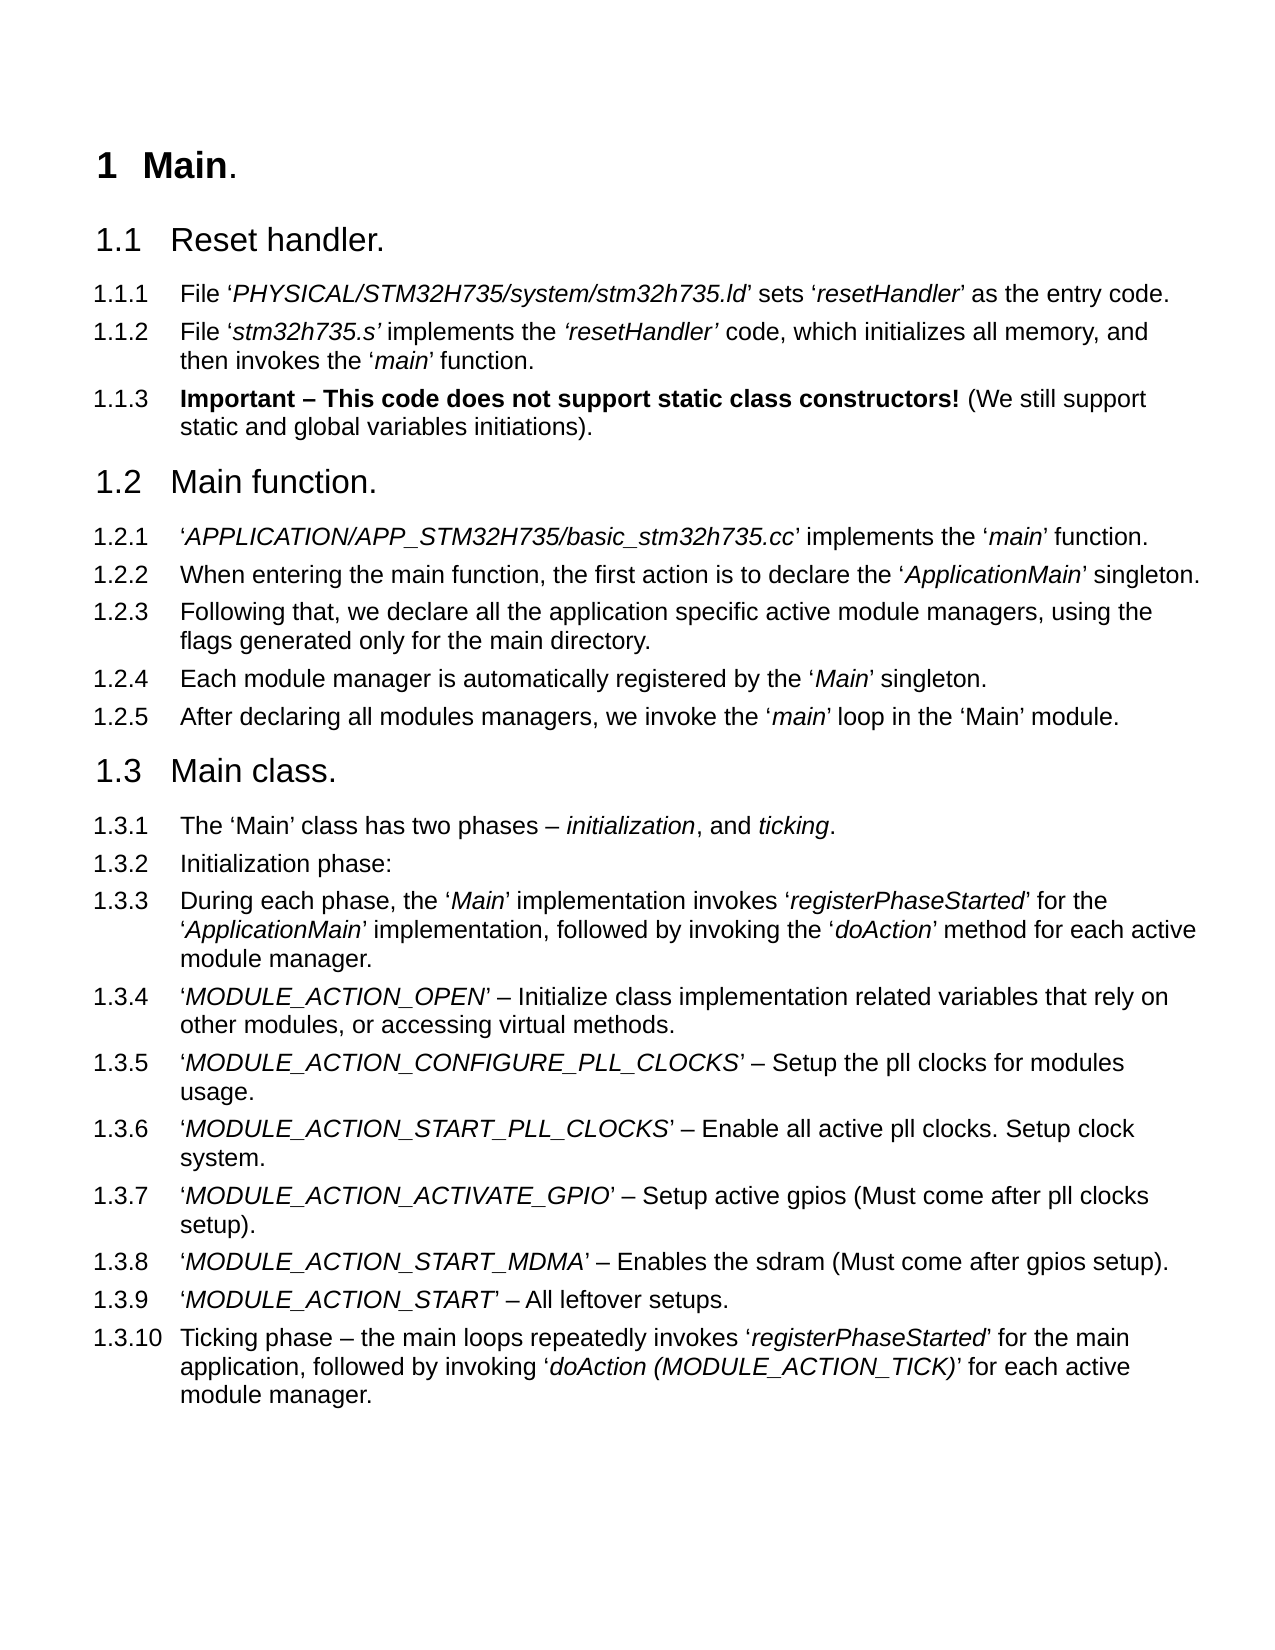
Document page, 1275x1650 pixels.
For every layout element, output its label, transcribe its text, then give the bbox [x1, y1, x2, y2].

subtitle Reset handler. [86, 219, 1202, 258]
subtitle When entering the main function, the first action is to declare the ‘ApplicationMain’ singleton. [86, 559, 1202, 588]
subtitle Main function. [86, 462, 1202, 500]
subtitle ‘MODULE_ACTION_START_PLL_CLOCKS’ – Enable all active pll clocks. Setup clock system. [86, 1114, 1202, 1172]
subtitle Each module manager is automatically registered by the ‘Main’ singleton. [86, 664, 1202, 692]
subtitle During each phase, the ‘Main’ implementation invokes ‘registerPhaseStarted’ for the ‘ApplicationMain’ implementation, followed by invoking the ‘doAction’ method for each active module manager. [86, 886, 1202, 973]
subtitle ‘APPLICATION/APP_STM32H735/basic_stm32h735.cc’ implements the ‘main’ function. [86, 522, 1202, 551]
subtitle Main. [86, 143, 1202, 186]
subtitle ‘MODULE_ACTION_ACTIVATE_GPIO’ – Setup active gpios (Must come after pll clocks setup). [86, 1181, 1202, 1238]
subtitle ‘MODULE_ACTION_OPEN’ – Initialize class implementation related variables that rely on other modules, or accessing virtual methods. [86, 982, 1202, 1039]
subtitle Main class. [86, 751, 1202, 789]
subtitle The ‘Main’ class has two phases – initialization, and ticking. [86, 811, 1202, 840]
subtitle File ‘stm32h735.s’ implements the ‘resetHandler’ code, which initializes all memory, and then invokes the ‘main’ function. [86, 317, 1202, 375]
subtitle Following that, we declare all the application specific active module managers, using the flags generated only for the main directory. [86, 597, 1202, 655]
subtitle ‘MODULE_ACTION_START_MDMA’ – Enables the sdram (Must come after gpios setup). [86, 1247, 1202, 1276]
subtitle After declaring all modules managers, we invoke the ‘main’ loop in the ‘Main’ module. [86, 701, 1202, 730]
subtitle ‘MODULE_ACTION_START’ – All leftover setups. [86, 1285, 1202, 1314]
subtitle ‘MODULE_ACTION_CONFIGURE_PLL_CLOCKS’ – Setup the pll clocks for modules usage. [86, 1048, 1202, 1106]
subtitle Ticking phase – the main loops repeatedly invokes ‘registerPhaseStarted’ for the main application, followed by invoking ‘doAction (MODULE_ACTION_TICK)’ for each active module manager. [86, 1323, 1202, 1409]
subtitle Important – This code does not support static class constructors! (We still support static and global variables initiations). [86, 384, 1202, 441]
subtitle Initialization phase: [86, 849, 1202, 877]
subtitle File ‘PHYSICAL/STM32H735/system/stm32h735.ld’ sets ‘resetHandler’ as the entry code. [86, 279, 1202, 308]
